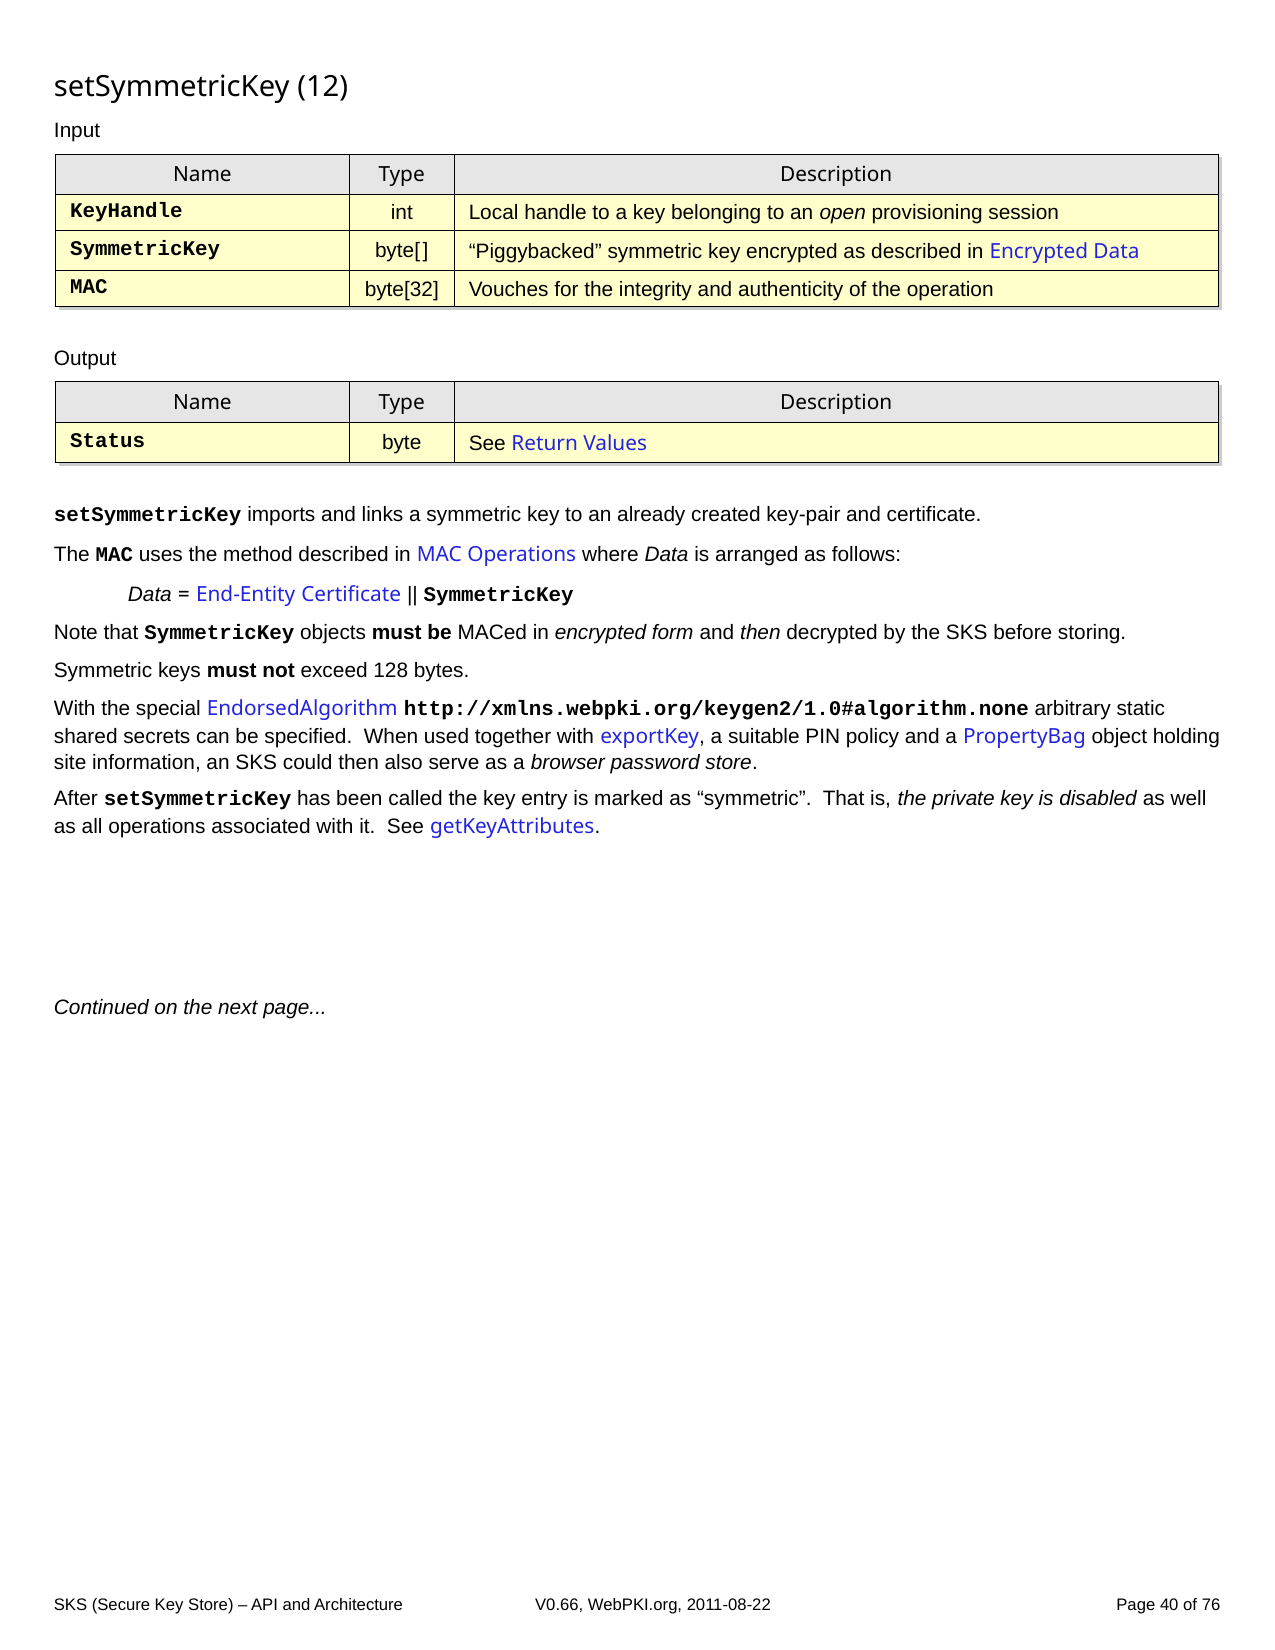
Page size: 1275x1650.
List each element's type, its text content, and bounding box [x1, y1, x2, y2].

text setSymmetricKey imports and links a symmetric key to an already created key-pair and certificate. [54, 502, 1221, 527]
text After setSymmetricKey has been called the key entry is marked as “symmetric”. That is, the private key is disabled as well as all operations associated with it. See getKeyAttributes. [54, 786, 1221, 840]
table_header Type [350, 382, 454, 422]
table_header Name [56, 155, 349, 194]
table_cell MAC [56, 271, 349, 306]
table_cell Local handle to a key belonging to an open provisioning session [455, 195, 1218, 230]
subtitle setSymmetricKey (12) [54, 66, 1221, 105]
table_cell Status [56, 423, 349, 462]
table_cell KeyHandle [56, 195, 349, 230]
text Note that SymmetricKey objects must be MACed in encrypted form and then decrypted by the SKS before storing. [54, 620, 1221, 646]
text Output [54, 346, 1221, 369]
table_cell byte⁮[ ] [350, 231, 454, 270]
table_header Name [56, 382, 349, 422]
table_cell int [350, 195, 454, 230]
text Data = End-Entity Certificate || SymmetricKey [54, 579, 1221, 608]
text Input [54, 118, 1221, 142]
table_cell See Return Values [455, 423, 1218, 462]
table_cell byte [350, 423, 454, 462]
text With the special EndorsedAlgorithm http://xmlns.webpki.org/keygen2/1.0#algorithm.none arbitrary static shared secrets can be specified. When used together with exportKey, a suitable PIN policy and a PropertyBag object holding site information, an SKS could then also serve as a browser password store. [54, 693, 1221, 774]
table_header Description [455, 155, 1218, 194]
table_header Description [455, 382, 1218, 422]
text The MAC uses the method described in MAC Operations where Data is arranged as follows: [54, 539, 1221, 568]
text Continued on the next page... [54, 995, 1221, 1019]
table_header Type [350, 155, 454, 194]
table_cell byte⁮[32] [350, 271, 454, 306]
table_cell Vouches for the integrity and authenticity of the operation [455, 271, 1218, 306]
table_cell “Piggybacked” symmetric key encrypted as described in Encrypted Data [455, 231, 1218, 270]
text Symmetric keys must not exceed 128 bytes. [54, 657, 1221, 681]
table_cell SymmetricKey [56, 231, 349, 270]
